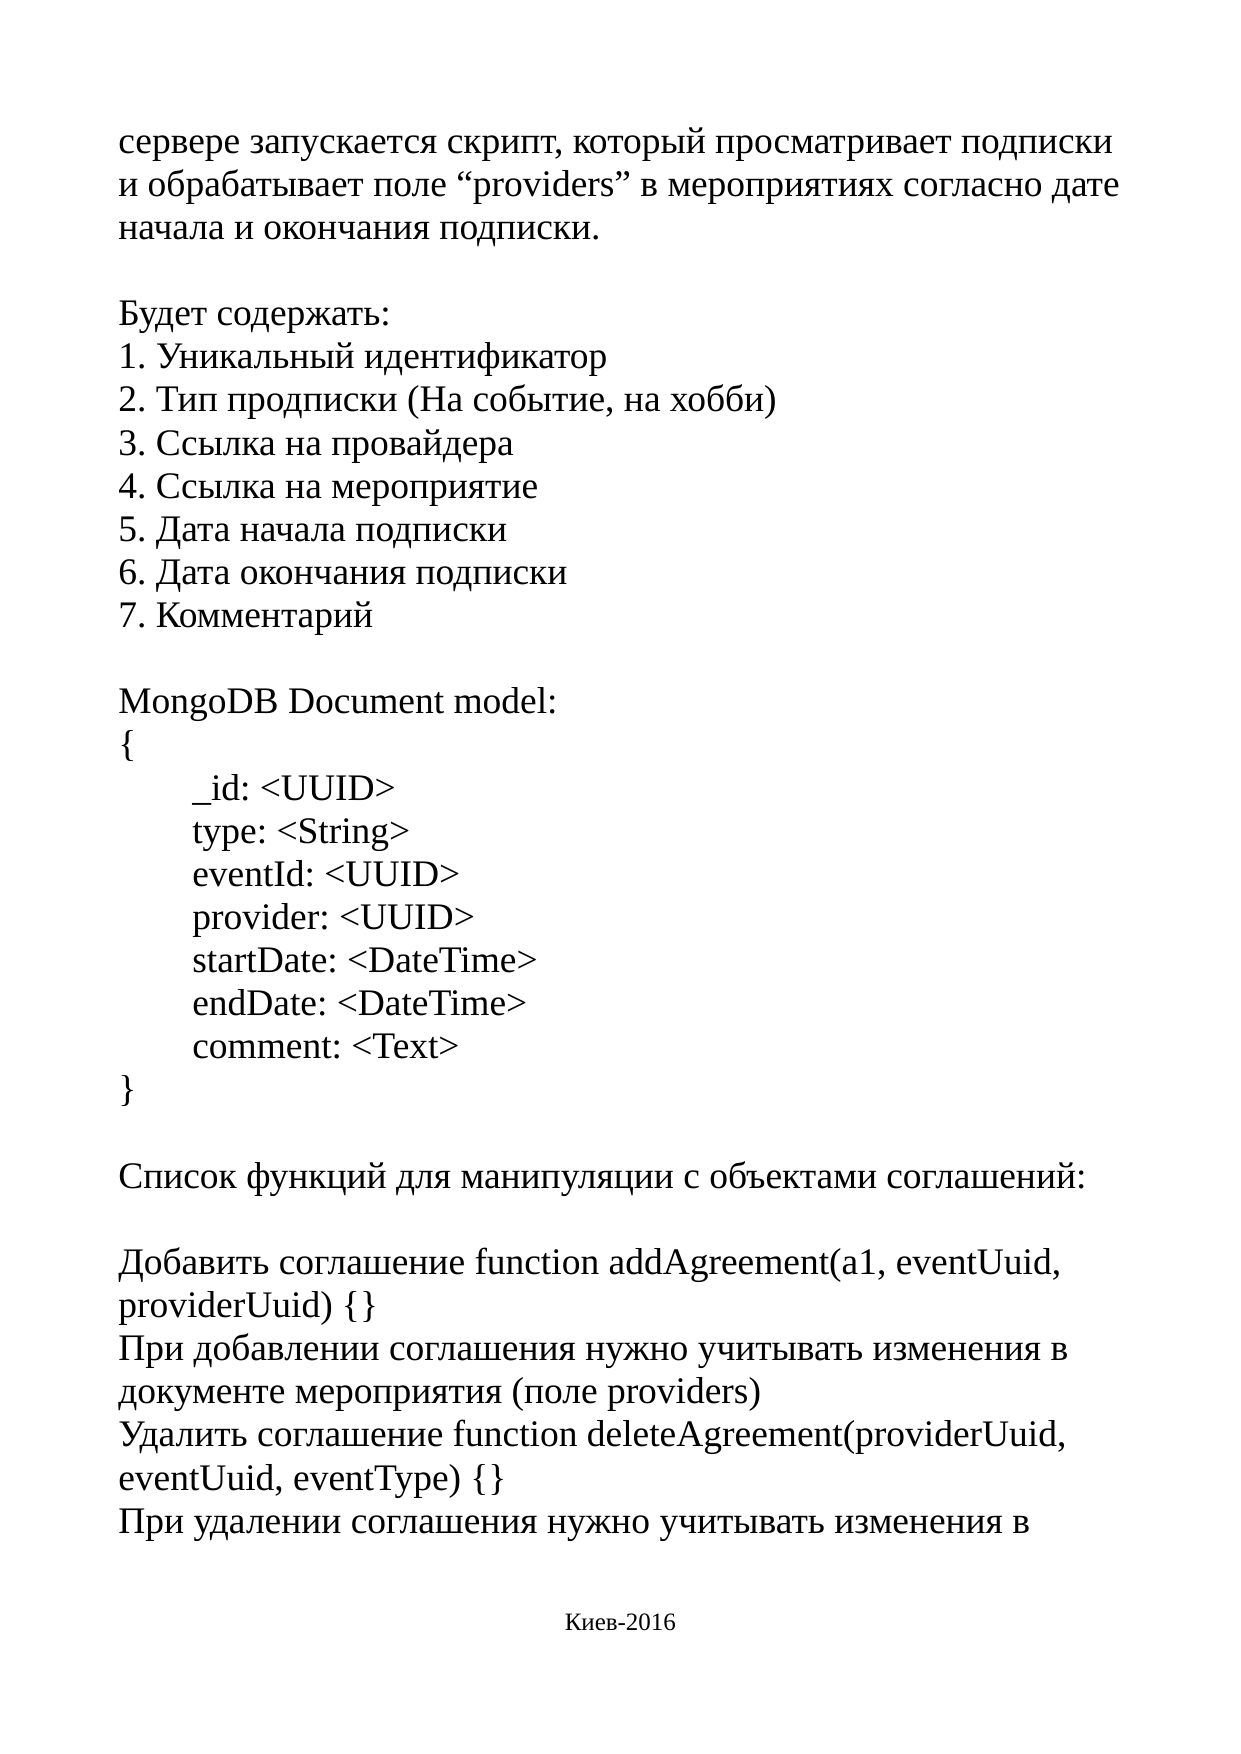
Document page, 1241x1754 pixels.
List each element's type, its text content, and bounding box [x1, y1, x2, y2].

text При добавлении соглашения нужно учитывать изменения в документе мероприятия (поле providers) [118, 1326, 1122, 1412]
text 3. Ссылка на провайдера [118, 420, 1122, 463]
text comment: <Text> [118, 1024, 1122, 1067]
text Добавить соглашение function addAgreement(a1, eventUuid, providerUuid) {} [118, 1239, 1122, 1326]
text Будет содержать: [118, 291, 1122, 334]
text { [118, 722, 1122, 765]
text 4. Ссылка на мероприятие [118, 463, 1122, 506]
text type: <String> [118, 808, 1122, 851]
text 5. Дата начала подписки [118, 506, 1122, 549]
text _id: <UUID> [118, 765, 1122, 808]
text При удалении соглашения нужно учитывать изменения в [118, 1498, 1122, 1541]
text eventId: <UUID> [118, 851, 1122, 894]
text сервере запускается скрипт, который просматривает подписки и обрабатывает поле “providers” в мероприятиях согласно дате начала и окончания подписки. [118, 118, 1122, 247]
text 2. Тип продписки (На событие, на хобби) [118, 377, 1122, 420]
text endDate: <DateTime> [118, 981, 1122, 1024]
text Список функций для манипуляции с объектами соглашений: [118, 1153, 1122, 1196]
text provider: <UUID> [118, 894, 1122, 937]
text Удалить соглашение function deleteAgreement(providerUuid, eventUuid, eventType) {} [118, 1412, 1122, 1498]
text MongoDB Document model: [118, 679, 1122, 722]
text 6. Дата окончания подписки [118, 549, 1122, 592]
text startDate: <DateTime> [118, 937, 1122, 981]
text 7. Комментарий [118, 592, 1122, 636]
text } [118, 1067, 1122, 1110]
text 1. Уникальный идентификатор [118, 334, 1122, 377]
